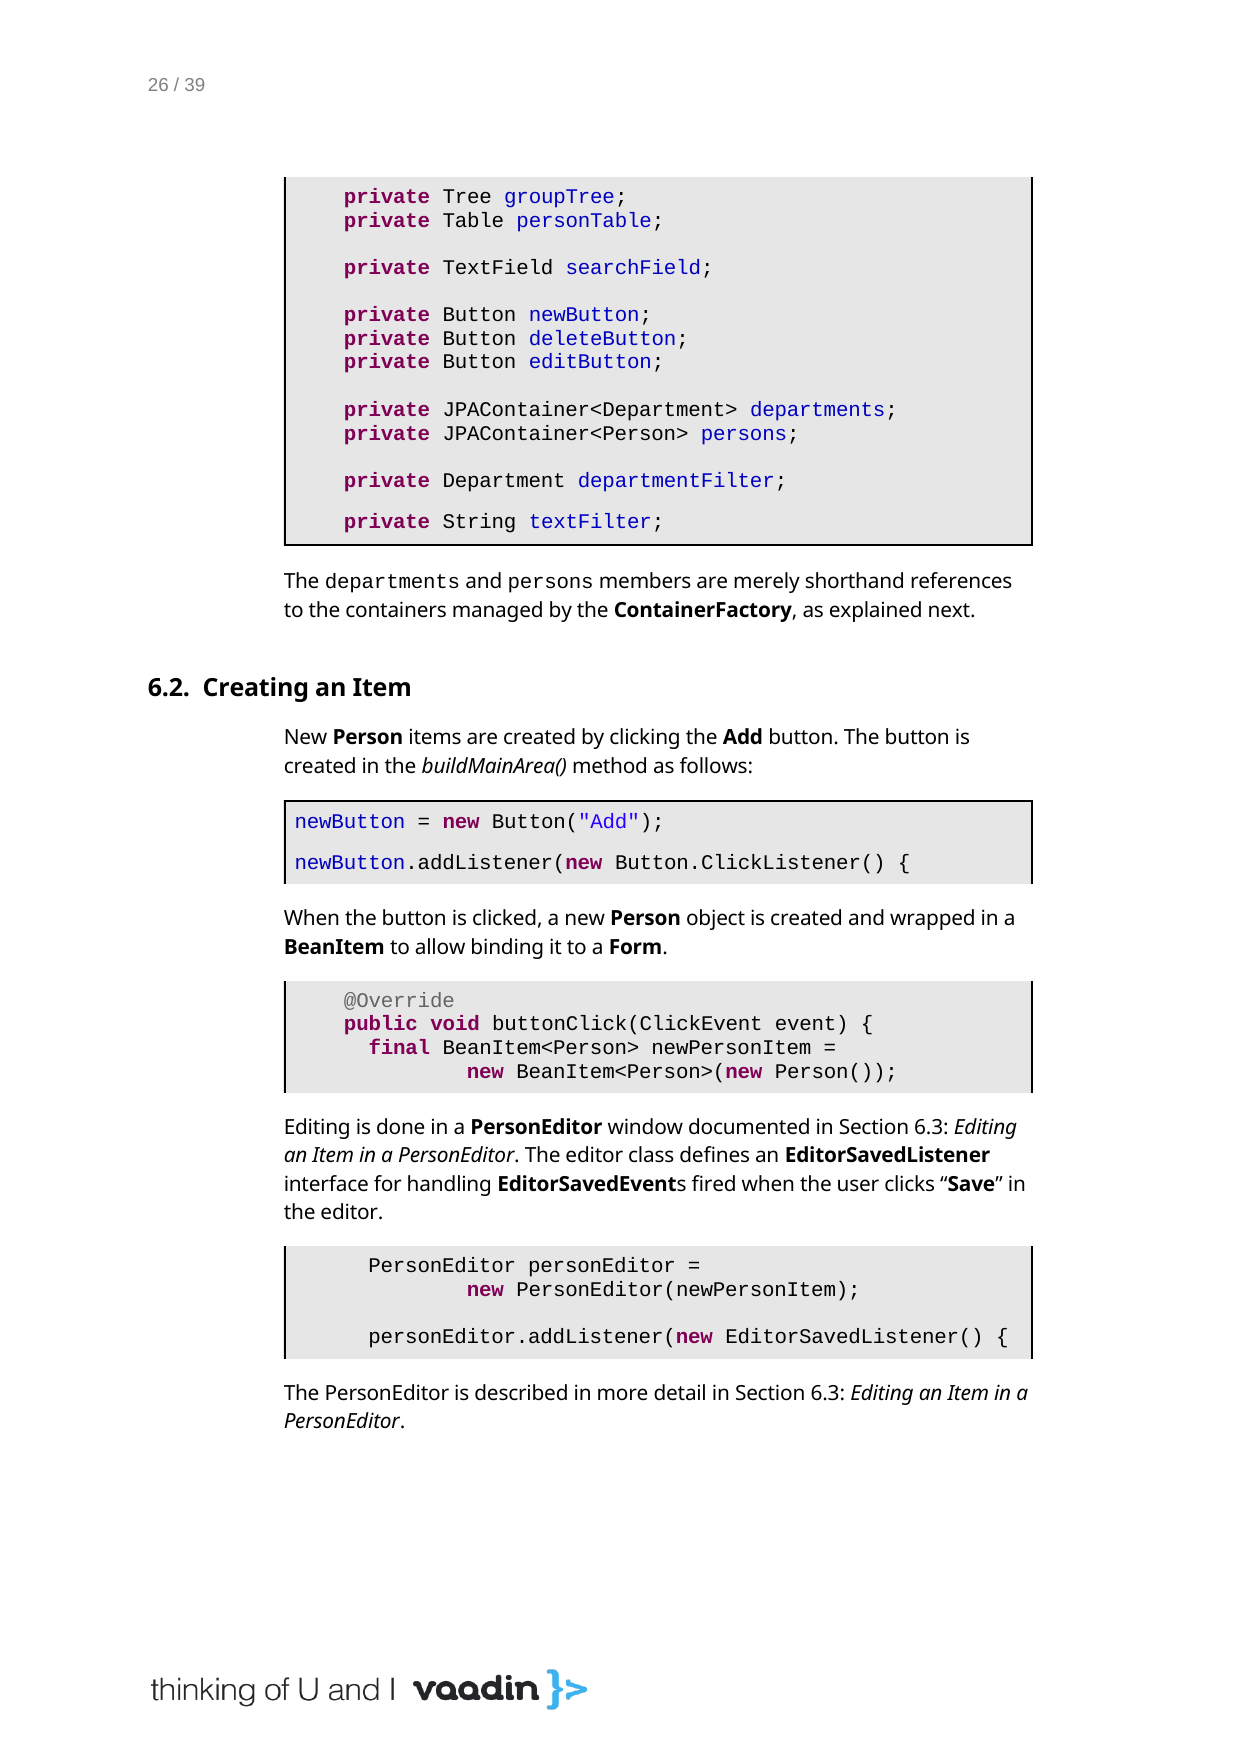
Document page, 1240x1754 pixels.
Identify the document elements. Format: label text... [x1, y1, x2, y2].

text private String textFilter; [286, 502, 1031, 544]
text personEditor.addListener(new EditorSavedListener() { [286, 1326, 1031, 1359]
text newButton = new Button("Add"); [286, 802, 1031, 843]
list When the button is clicked, a new Person object is created and wrapped in a BeanItem to allow binding it to a Form. [283, 903, 1033, 960]
text private Department departmentFilter; [286, 470, 1031, 502]
text private JPAContainer<Department> departments; [286, 399, 1031, 422]
text private TextField searchField; [286, 257, 1031, 281]
text private Tree groupTree; [286, 177, 1031, 210]
text private Button newButton; [286, 304, 1031, 328]
text new BeanItem<Person>(new Person()); [286, 1061, 1031, 1093]
subtitle Creating an Item [148, 669, 1033, 703]
text private Button deleteButton; [286, 328, 1031, 352]
text @Override [286, 981, 1031, 1013]
text new PersonEditor(newPersonItem); [286, 1279, 1031, 1303]
text private JPAContainer<Person> persons; [286, 422, 1031, 446]
text private Table personTable; [286, 210, 1031, 233]
text final BeanItem<Person> newPersonItem = [286, 1037, 1031, 1061]
text The PersonEditor is described in more detail in Section 6.3: Editing an Item in a PersonEditor. [283, 1378, 1033, 1434]
list Editing is done in a PersonEditor window documented in Section 6.3: Editing an Item in a PersonEditor. The editor class defines an EditorSavedListener interface for handling EditorSavedEvents fired when the user clicks “Save” in the editor. [283, 1112, 1033, 1226]
picture [150, 1665, 590, 1712]
text newButton.addListener(new Button.ClickListener() { [286, 843, 1031, 884]
list New Person items are created by clicking the Add button. The button is created in the buildMainArea() method as follows: [283, 722, 1033, 779]
text The departments and persons members are merely shorthand references to the containers managed by the ContainerFactory, as explained next. [283, 566, 1033, 623]
text private Button editButton; [286, 352, 1031, 375]
text PersonEditor personEditor = [286, 1246, 1031, 1279]
text public void buttonClick(ClickEvent event) { [286, 1013, 1031, 1037]
